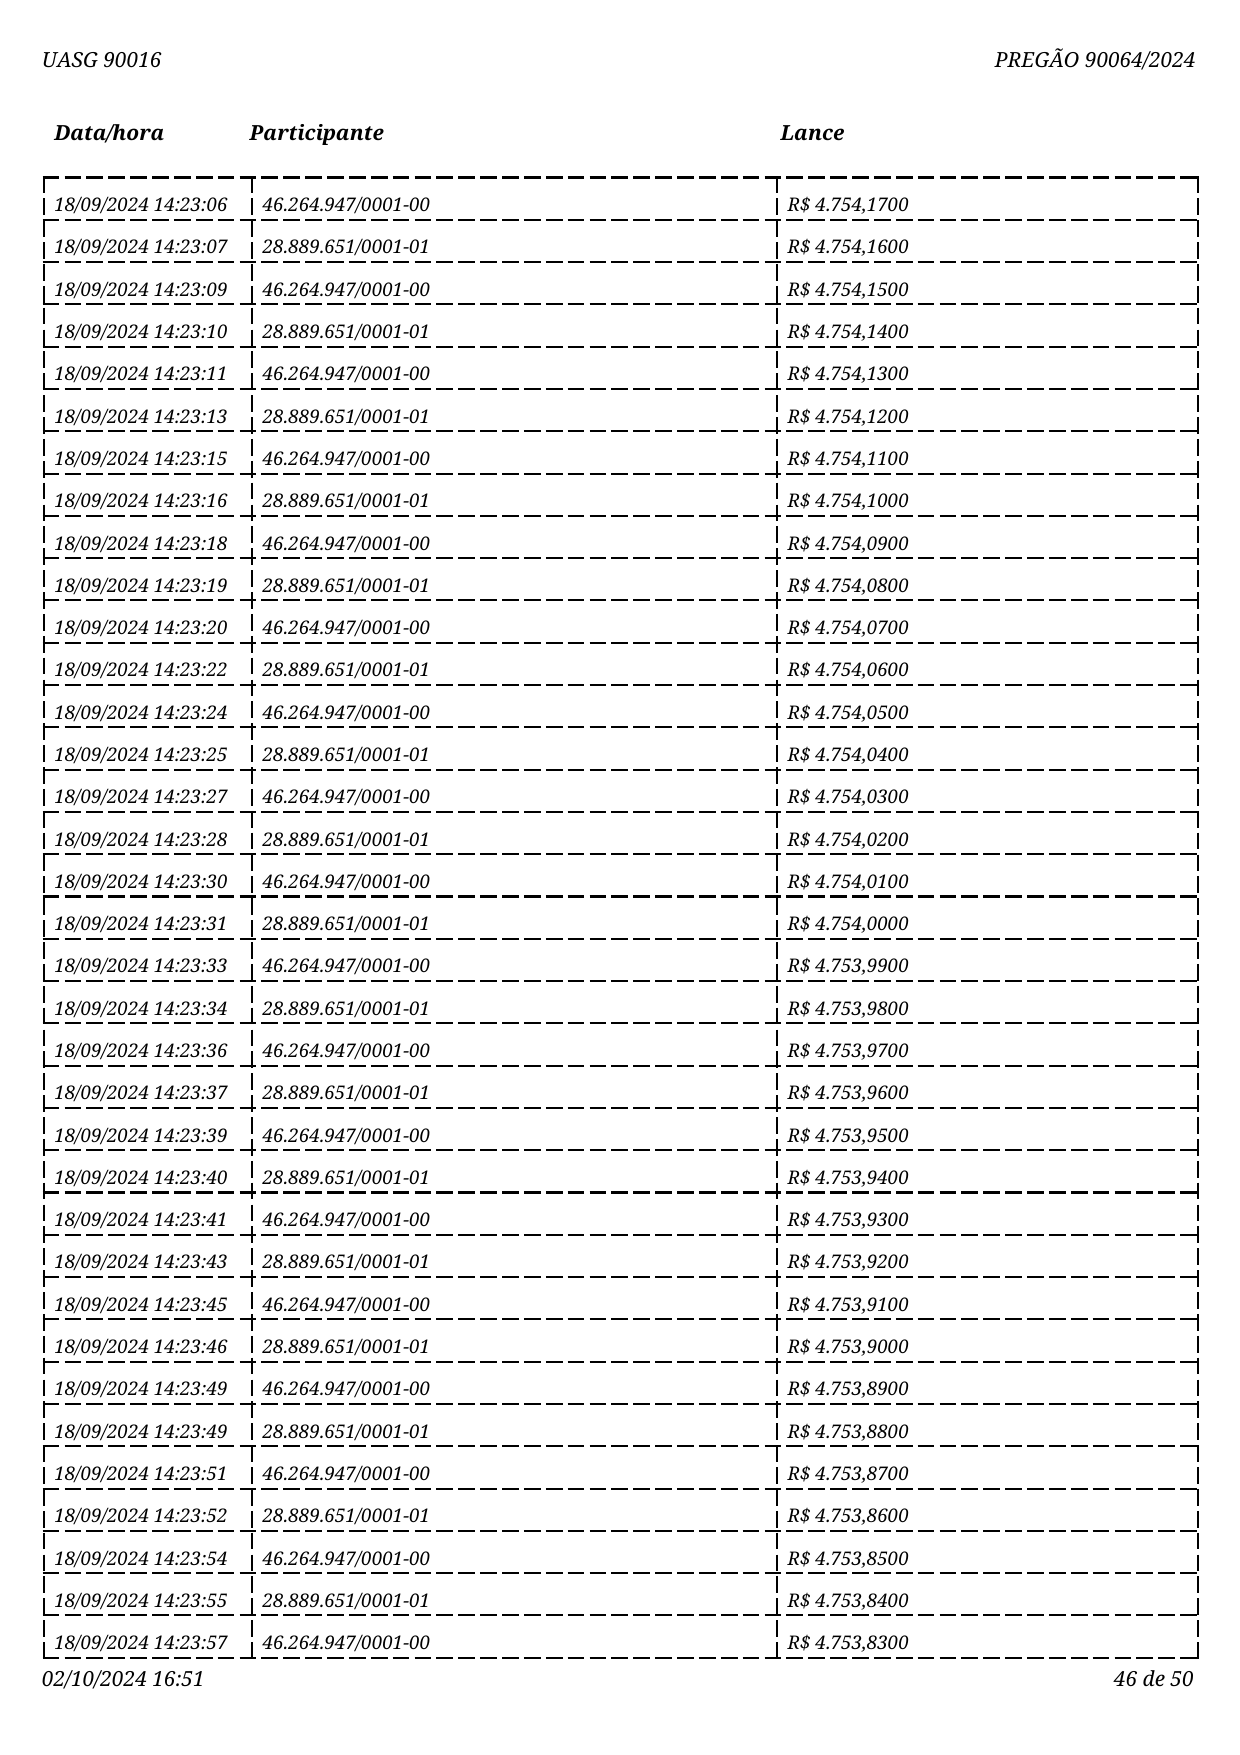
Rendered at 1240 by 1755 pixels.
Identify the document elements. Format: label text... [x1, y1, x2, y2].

table_cell 18/09/2024 14:23:28 [44, 811, 252, 853]
table_cell 18/09/2024 14:23:33 [44, 938, 252, 980]
table_header 46.264.947/0001-00 [252, 176, 777, 219]
table_cell 18/09/2024 14:23:57 [44, 1614, 252, 1657]
table_cell 18/09/2024 14:23:24 [44, 684, 252, 726]
table_cell 46.264.947/0001-00 [252, 1614, 777, 1657]
table_cell 18/09/2024 14:23:20 [44, 599, 252, 642]
table_cell 18/09/2024 14:23:25 [44, 726, 252, 768]
table_cell 18/09/2024 14:23:54 [44, 1530, 252, 1572]
table_cell 46.264.947/0001-00 [252, 1191, 777, 1234]
table_cell 18/09/2024 14:23:37 [44, 1065, 252, 1107]
table_cell R$ 4.754,0000 [777, 895, 1198, 938]
table_cell 18/09/2024 14:23:15 [44, 430, 252, 472]
table_cell R$ 4.753,9200 [777, 1234, 1198, 1276]
table_cell 46.264.947/0001-00 [252, 1530, 777, 1572]
table_cell 46.264.947/0001-00 [252, 1445, 777, 1487]
table_cell R$ 4.753,9300 [777, 1191, 1198, 1234]
table_cell 18/09/2024 14:23:19 [44, 557, 252, 599]
table_cell R$ 4.753,8400 [777, 1572, 1198, 1614]
table_cell R$ 4.754,0400 [777, 726, 1198, 768]
table_cell R$ 4.754,1500 [777, 261, 1198, 303]
table_cell R$ 4.754,0200 [777, 811, 1198, 853]
table_cell 18/09/2024 14:23:36 [44, 1022, 252, 1064]
table_cell R$ 4.753,8800 [777, 1403, 1198, 1445]
table_cell 18/09/2024 14:23:51 [44, 1445, 252, 1487]
table_cell 18/09/2024 14:23:41 [44, 1191, 252, 1234]
table_cell R$ 4.754,1300 [777, 346, 1198, 388]
table_cell 18/09/2024 14:23:43 [44, 1234, 252, 1276]
table_cell 28.889.651/0001-01 [252, 557, 777, 599]
table_cell 28.889.651/0001-01 [252, 303, 777, 346]
table_cell 28.889.651/0001-01 [252, 980, 777, 1022]
table_cell 18/09/2024 14:23:34 [44, 980, 252, 1022]
table_cell 18/09/2024 14:23:07 [44, 219, 252, 261]
table_cell 28.889.651/0001-01 [252, 1572, 777, 1614]
table_cell 18/09/2024 14:23:16 [44, 473, 252, 515]
table_cell 18/09/2024 14:23:55 [44, 1572, 252, 1614]
table_cell 18/09/2024 14:23:45 [44, 1276, 252, 1318]
table_cell R$ 4.754,0700 [777, 599, 1198, 642]
table_cell 18/09/2024 14:23:30 [44, 853, 252, 895]
table_cell R$ 4.753,8300 [777, 1614, 1198, 1657]
table_cell 46.264.947/0001-00 [252, 938, 777, 980]
table_cell 46.264.947/0001-00 [252, 1022, 777, 1064]
table_cell 46.264.947/0001-00 [252, 261, 777, 303]
table_cell 46.264.947/0001-00 [252, 1361, 777, 1403]
table_cell 28.889.651/0001-01 [252, 1234, 777, 1276]
table_cell R$ 4.754,0500 [777, 684, 1198, 726]
table_cell 46.264.947/0001-00 [252, 1107, 777, 1149]
table_cell 28.889.651/0001-01 [252, 1403, 777, 1445]
table_cell R$ 4.753,9500 [777, 1107, 1198, 1149]
table_cell 28.889.651/0001-01 [252, 473, 777, 515]
table_cell 46.264.947/0001-00 [252, 346, 777, 388]
table_cell R$ 4.754,0300 [777, 769, 1198, 811]
table_cell 46.264.947/0001-00 [252, 430, 777, 472]
table_cell 18/09/2024 14:23:11 [44, 346, 252, 388]
table_cell R$ 4.754,0100 [777, 853, 1198, 895]
table_cell R$ 4.753,9600 [777, 1065, 1198, 1107]
table_cell 28.889.651/0001-01 [252, 811, 777, 853]
table_cell R$ 4.753,9000 [777, 1318, 1198, 1361]
table_cell 18/09/2024 14:23:49 [44, 1403, 252, 1445]
table_header R$ 4.754,1700 [777, 176, 1198, 219]
table_cell R$ 4.754,0800 [777, 557, 1198, 599]
table_cell 18/09/2024 14:23:13 [44, 388, 252, 430]
table_cell 18/09/2024 14:23:09 [44, 261, 252, 303]
table_cell 28.889.651/0001-01 [252, 1065, 777, 1107]
table_cell 18/09/2024 14:23:39 [44, 1107, 252, 1149]
table_cell 18/09/2024 14:23:27 [44, 769, 252, 811]
table_cell 18/09/2024 14:23:40 [44, 1149, 252, 1191]
table_cell 28.889.651/0001-01 [252, 1318, 777, 1361]
table_cell 28.889.651/0001-01 [252, 219, 777, 261]
table_cell 18/09/2024 14:23:52 [44, 1488, 252, 1530]
table_cell 28.889.651/0001-01 [252, 1488, 777, 1530]
table_cell R$ 4.753,8700 [777, 1445, 1198, 1487]
table_cell 28.889.651/0001-01 [252, 895, 777, 938]
table_cell R$ 4.754,1200 [777, 388, 1198, 430]
table_cell R$ 4.754,1100 [777, 430, 1198, 472]
table_cell 46.264.947/0001-00 [252, 684, 777, 726]
table_cell R$ 4.753,8500 [777, 1530, 1198, 1572]
table_cell R$ 4.753,8900 [777, 1361, 1198, 1403]
table_cell R$ 4.754,0900 [777, 515, 1198, 557]
table_cell 46.264.947/0001-00 [252, 853, 777, 895]
table_cell 18/09/2024 14:23:18 [44, 515, 252, 557]
table_cell 46.264.947/0001-00 [252, 515, 777, 557]
table_cell 28.889.651/0001-01 [252, 1149, 777, 1191]
table_cell R$ 4.754,1400 [777, 303, 1198, 346]
table_cell 28.889.651/0001-01 [252, 388, 777, 430]
table_cell 18/09/2024 14:23:49 [44, 1361, 252, 1403]
table_cell 28.889.651/0001-01 [252, 642, 777, 684]
table_cell 46.264.947/0001-00 [252, 1276, 777, 1318]
table_cell R$ 4.753,9800 [777, 980, 1198, 1022]
table_cell 46.264.947/0001-00 [252, 769, 777, 811]
table_cell R$ 4.753,8600 [777, 1488, 1198, 1530]
table_cell R$ 4.753,9100 [777, 1276, 1198, 1318]
table_cell 18/09/2024 14:23:31 [44, 895, 252, 938]
table_cell R$ 4.754,1600 [777, 219, 1198, 261]
table_cell R$ 4.753,9900 [777, 938, 1198, 980]
table_cell 28.889.651/0001-01 [252, 726, 777, 768]
table_cell R$ 4.753,9700 [777, 1022, 1198, 1064]
table_cell 18/09/2024 14:23:46 [44, 1318, 252, 1361]
table_cell R$ 4.753,9400 [777, 1149, 1198, 1191]
table_cell 46.264.947/0001-00 [252, 599, 777, 642]
table_cell 18/09/2024 14:23:10 [44, 303, 252, 346]
table_cell R$ 4.754,0600 [777, 642, 1198, 684]
table_header 18/09/2024 14:23:06 [44, 176, 252, 219]
table_cell 18/09/2024 14:23:22 [44, 642, 252, 684]
table_cell R$ 4.754,1000 [777, 473, 1198, 515]
